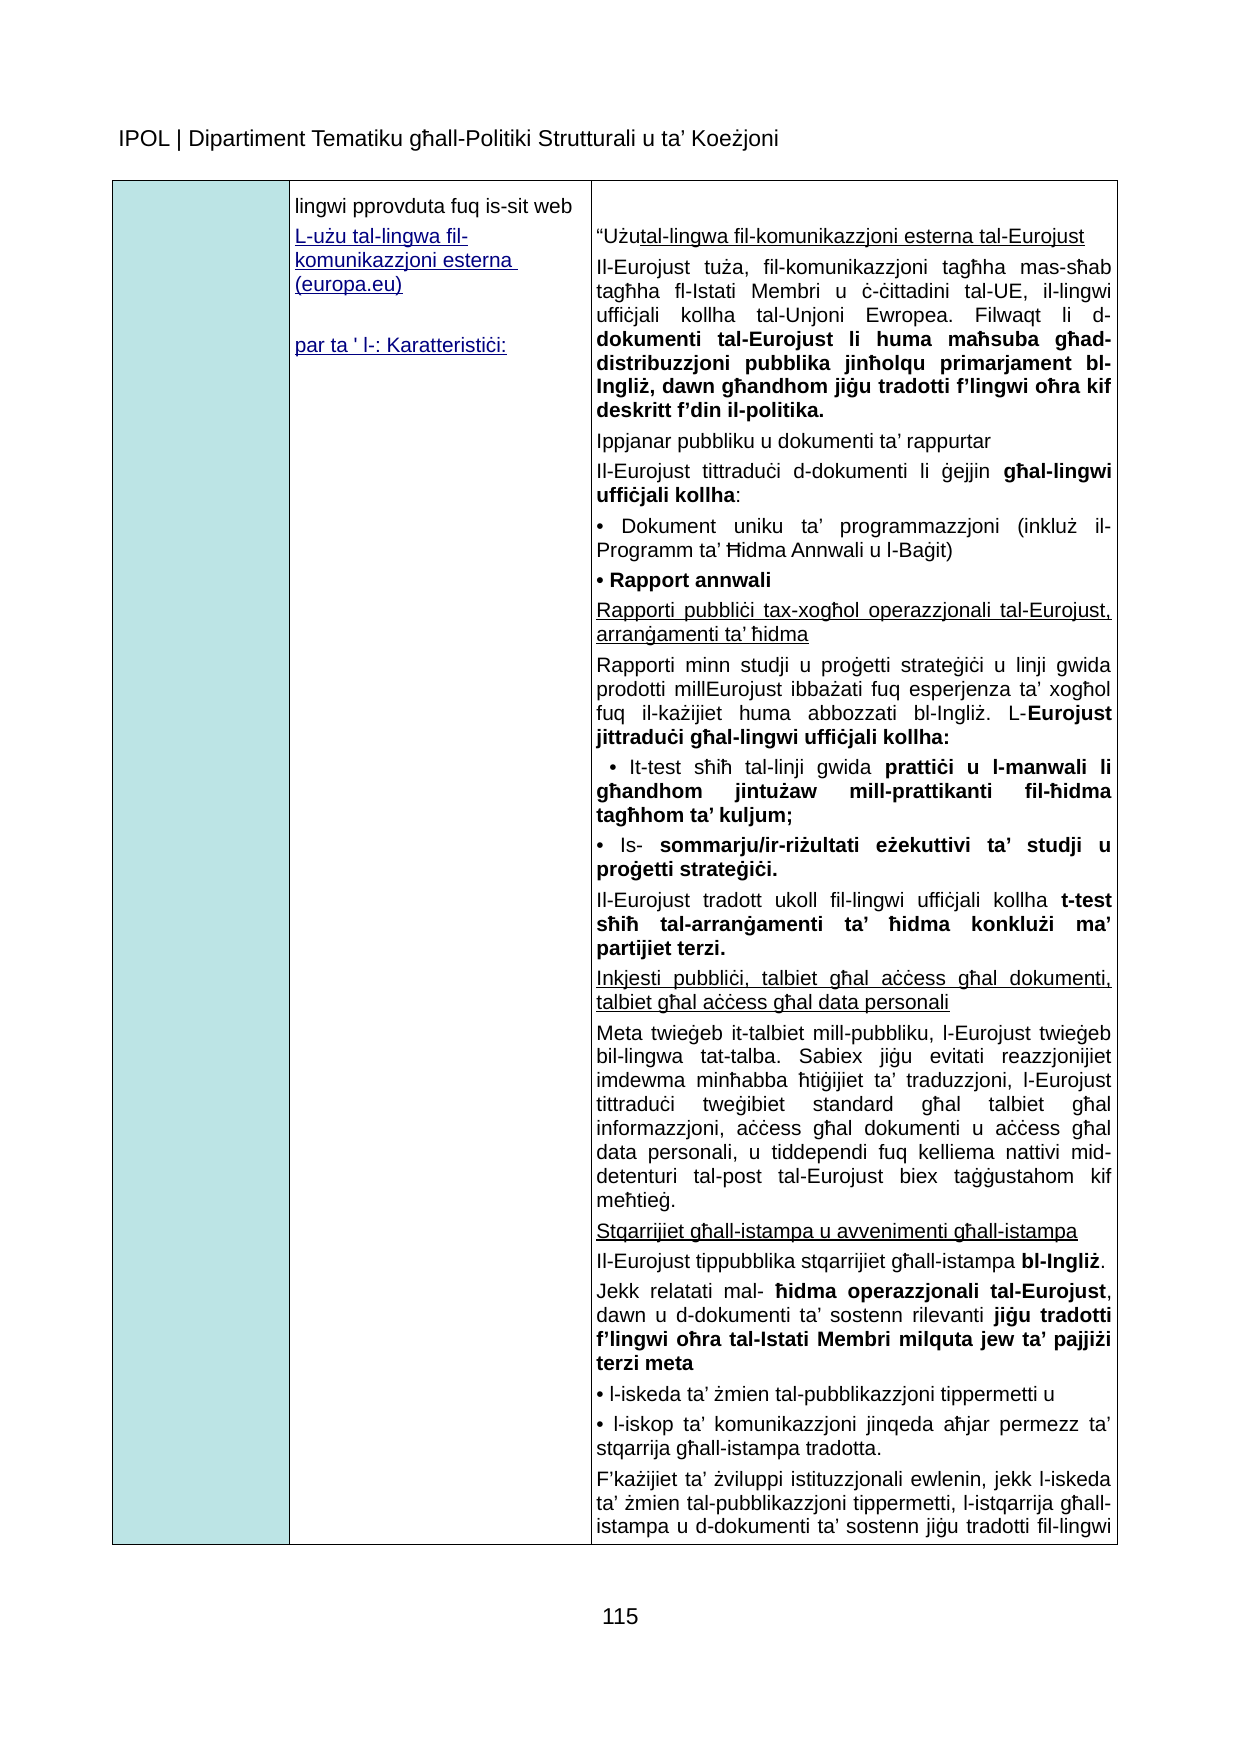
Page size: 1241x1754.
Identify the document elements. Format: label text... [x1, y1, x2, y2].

table_cell lingwi pprovduta fuq is-sit web L-użu tal-lingwa fil-komunikazzjoni esterna (europa.eu) par ta ' l-: Karatteristiċi: [290, 181, 591, 1544]
table_cell [113, 181, 289, 1544]
table_cell “Użutal-lingwa fil-komunikazzjoni esterna tal-Eurojust Il-Eurojust tuża, fil-komunikazzjoni tagħha mas-sħab tagħha fl-Istati Membri u ċ-ċittadini tal-UE, il-lingwi uffiċjali kollha tal-Unjoni Ewropea. Filwaqt li d- dokumenti tal-Eurojust li huma maħsuba għad-distribuzzjoni pubblika jinħolqu primarjament bl-Ingliż, dawn għandhom jiġu tradotti f’lingwi oħra kif deskritt f’din il-politika. Ippjanar pubbliku u dokumenti ta’ rappurtar Il-Eurojust tittraduċi d-dokumenti li ġejjin għal-lingwi uffiċjali kollha: • Dokument uniku ta’ programmazzjoni (inkluż il-Programm ta’ Ħidma Annwali u l-Baġit) • Rapport annwali Rapporti pubbliċi tax-xogħol operazzjonali tal-Eurojust, arranġamenti ta’ ħidma Rapporti minn studji u proġetti strateġiċi u linji gwida prodotti millEurojust ibbażati fuq esperjenza ta’ xogħol fuq il-każijiet huma abbozzati bl-Ingliż. L-Eurojust jittraduċi għal-lingwi uffiċjali kollha: • It-test sħiħ tal-linji gwida prattiċi u l-manwali li għandhom jintużaw mill-prattikanti fil-ħidma tagħhom ta’ kuljum; • Is- sommarju/ir-riżultati eżekuttivi ta’ studji u proġetti strateġiċi. Il-Eurojust tradott ukoll fil-lingwi uffiċjali kollha t-test sħiħ tal-arranġamenti ta’ ħidma konklużi ma’ partijiet terzi. Inkjesti pubbliċi, talbiet għal aċċess għal dokumenti, talbiet għal aċċess għal data personali Meta twieġeb it-talbiet mill-pubbliku, l-Eurojust twieġeb bil-lingwa tat-talba. Sabiex jiġu evitati reazzjonijiet imdewma minħabba ħtiġijiet ta’ traduzzjoni, l-Eurojust tittraduċi tweġibiet standard għal talbiet għal informazzjoni, aċċess għal dokumenti u aċċess għal data personali, u tiddependi fuq kelliema nattivi mid-detenturi tal-post tal-Eurojust biex taġġustahom kif meħtieġ. Stqarrijiet għall-istampa u avvenimenti għall-istampa Il-Eurojust tippubblika stqarrijiet għall-istampa bl-Ingliż. Jekk relatati mal- ħidma operazzjonali tal-Eurojust, dawn u d-dokumenti ta’ sostenn rilevanti jiġu tradotti f’lingwi oħra tal-Istati Membri milquta jew ta’ pajjiżi terzi meta • l-iskeda ta’ żmien tal-pubblikazzjoni tippermetti u • l-iskop ta’ komunikazzjoni jinqeda aħjar permezz ta’ stqarrija għall-istampa tradotta. F’każijiet ta’ żviluppi istituzzjonali ewlenin, jekk l-iskeda ta’ żmien tal-pubblikazzjoni tippermetti, l-istqarrija għall-istampa u d-dokumenti ta’ sostenn jiġu tradotti fil-lingwi [592, 181, 1117, 1544]
